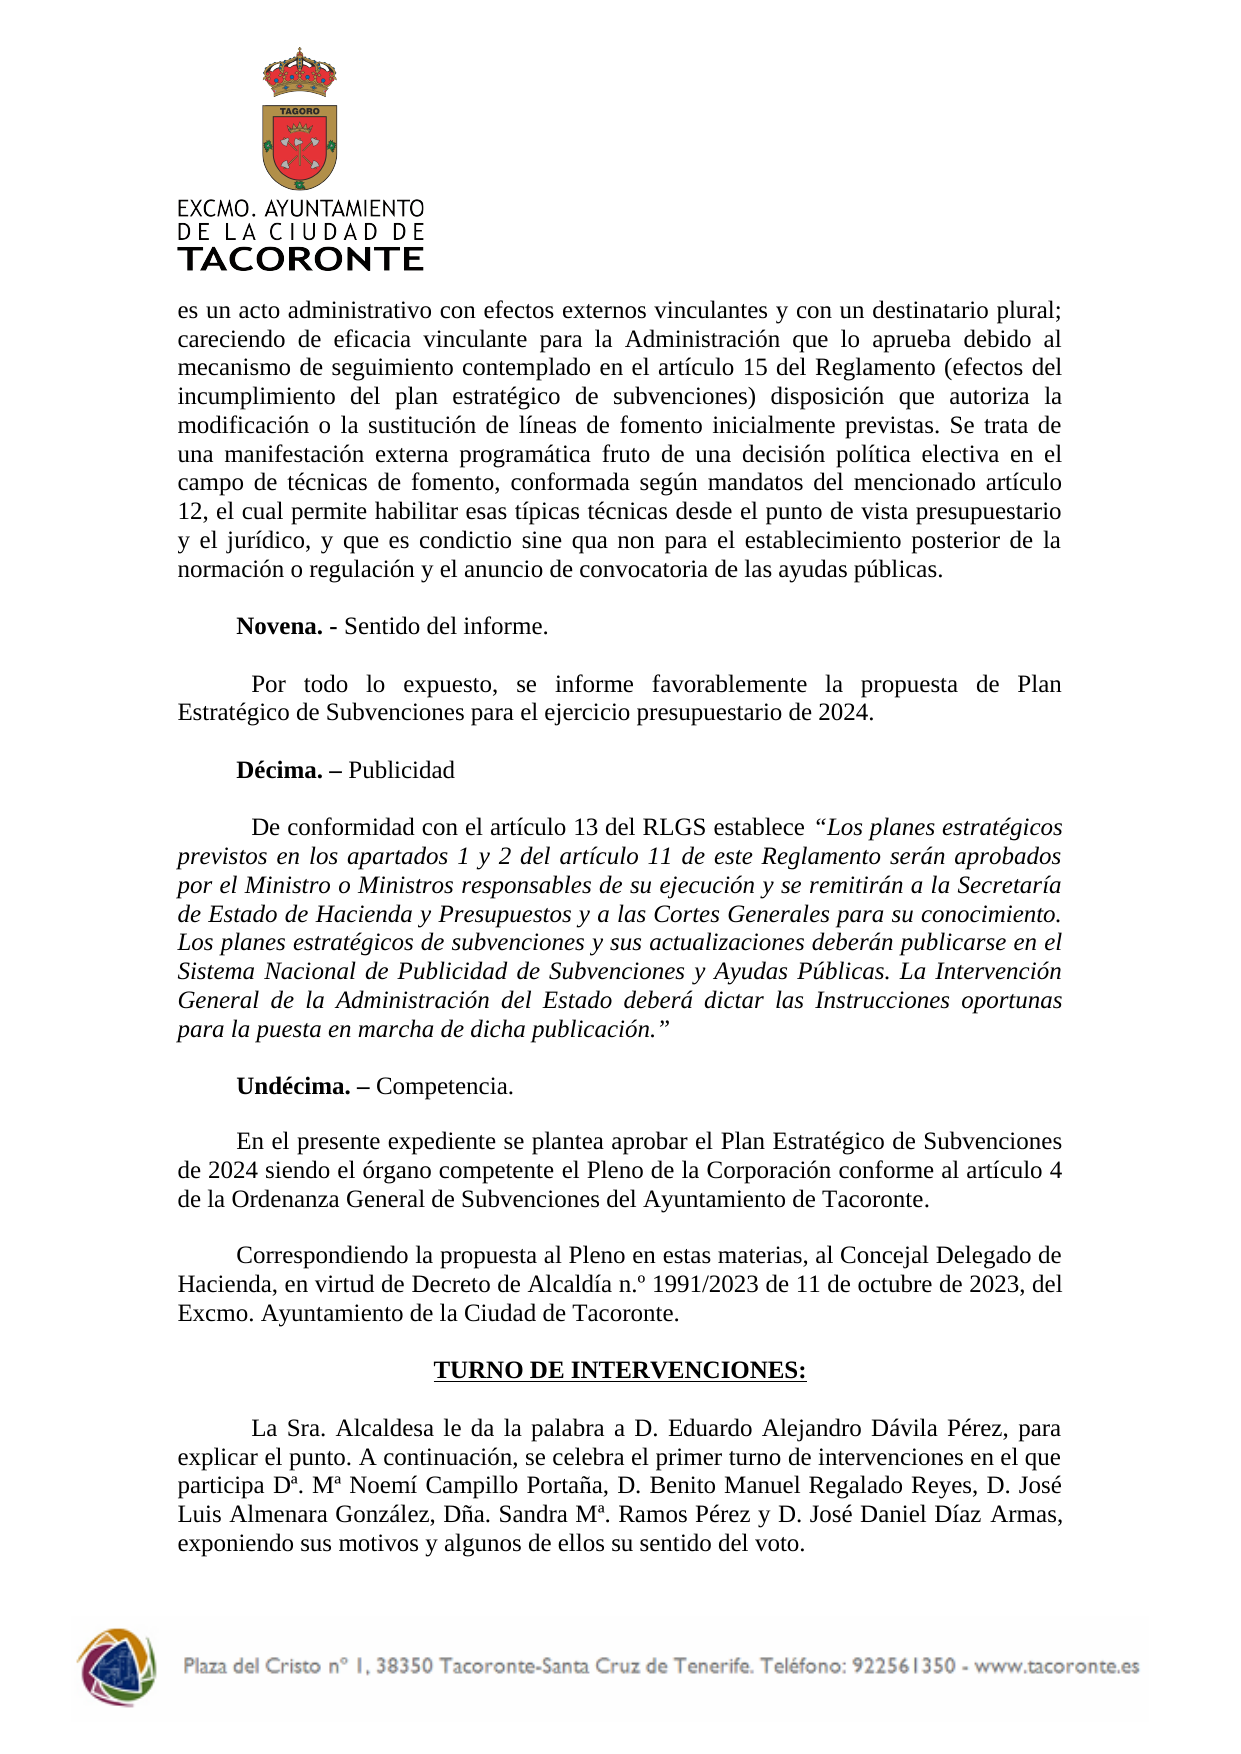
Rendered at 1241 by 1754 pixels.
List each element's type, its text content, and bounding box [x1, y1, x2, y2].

text es un acto administrativo con efectos externos vinculantes y con un destinatario plural; careciendo de eficacia vinculante para la Administración que lo aprueba debido al mecanismo de seguimiento contemplado en el artículo 15 del Reglamento (efectos del incumplimiento del plan estratégico de subvenciones) disposición que autoriza la modificación o la sustitución de líneas de fomento inicialmente previstas. Se trata de una manifestación externa programática fruto de una decisión política electiva en el campo de técnicas de fomento, conformada según mandatos del mencionado artículo 12, el cual permite habilitar esas típicas técnicas desde el punto de vista presupuestario y el jurídico, y que es condictio sine qua non para el establecimiento posterior de la normación o regulación y el anuncio de convocatoria de las ayudas públicas. [177, 295, 1063, 582]
picture [71, 1616, 1150, 1722]
text De conformidad con el artículo 13 del RLGS establece “Los planes estratégicos previstos en los apartados 1 y 2 del artículo 11 de este Reglamento serán aprobados por el Ministro o Ministros responsables de su ejecución y se remitirán a la Secretaría de Estado de Hacienda y Presupuestos y a las Cortes Generales para su conocimiento. Los planes estratégicos de subvenciones y sus actualizaciones deberán publicarse en el Sistema Nacional de Publicidad de Subvenciones y Ayudas Públicas. La Intervención General de la Administración del Estado deberá dictar las Instrucciones oportunas para la puesta en marcha de dicha publicación.” [177, 812, 1063, 1042]
picture [177, 47, 424, 271]
text Correspondiendo la propuesta al Pleno en estas materias, al Concejal Delegado de Hacienda, en virtud de Decreto de Alcaldía n.º 1991/2023 de 11 de octubre de 2023, del Excmo. Ayuntamiento de la Ciudad de Tacoronte. [177, 1241, 1063, 1327]
text Undécima. – Competencia. [177, 1071, 1063, 1100]
text En el presente expediente se plantea aprobar el Plan Estratégico de Subvenciones de 2024 siendo el órgano competente el Pleno de la Corporación conforme al artículo 4 de la Ordenanza General de Subvenciones del Ayuntamiento de Tacoronte. [177, 1126, 1063, 1213]
text Por todo lo expuesto, se informe favorablemente la propuesta de Plan Estratégico de Subvenciones para el ejercicio presupuestario de 2024. [177, 669, 1063, 726]
text Novena. - Sentido del informe. [177, 611, 1063, 640]
text Décima. – Publicidad [177, 755, 1063, 784]
text TURNO DE INTERVENCIONES: [177, 1356, 1063, 1384]
text La Sra. Alcaldesa le da la palabra a D. Eduardo Alejandro Dávila Pérez, para explicar el punto. A continuación, se celebra el primer turno de intervenciones en el que participa Dª. Mª Noemí Campillo Portaña, D. Benito Manuel Regalado Reyes, D. José Luis Almenara González, Dña. Sandra Mª. Ramos Pérez y D. José Daniel Díaz Armas, exponiendo sus motivos y algunos de ellos su sentido del voto. [177, 1413, 1063, 1557]
